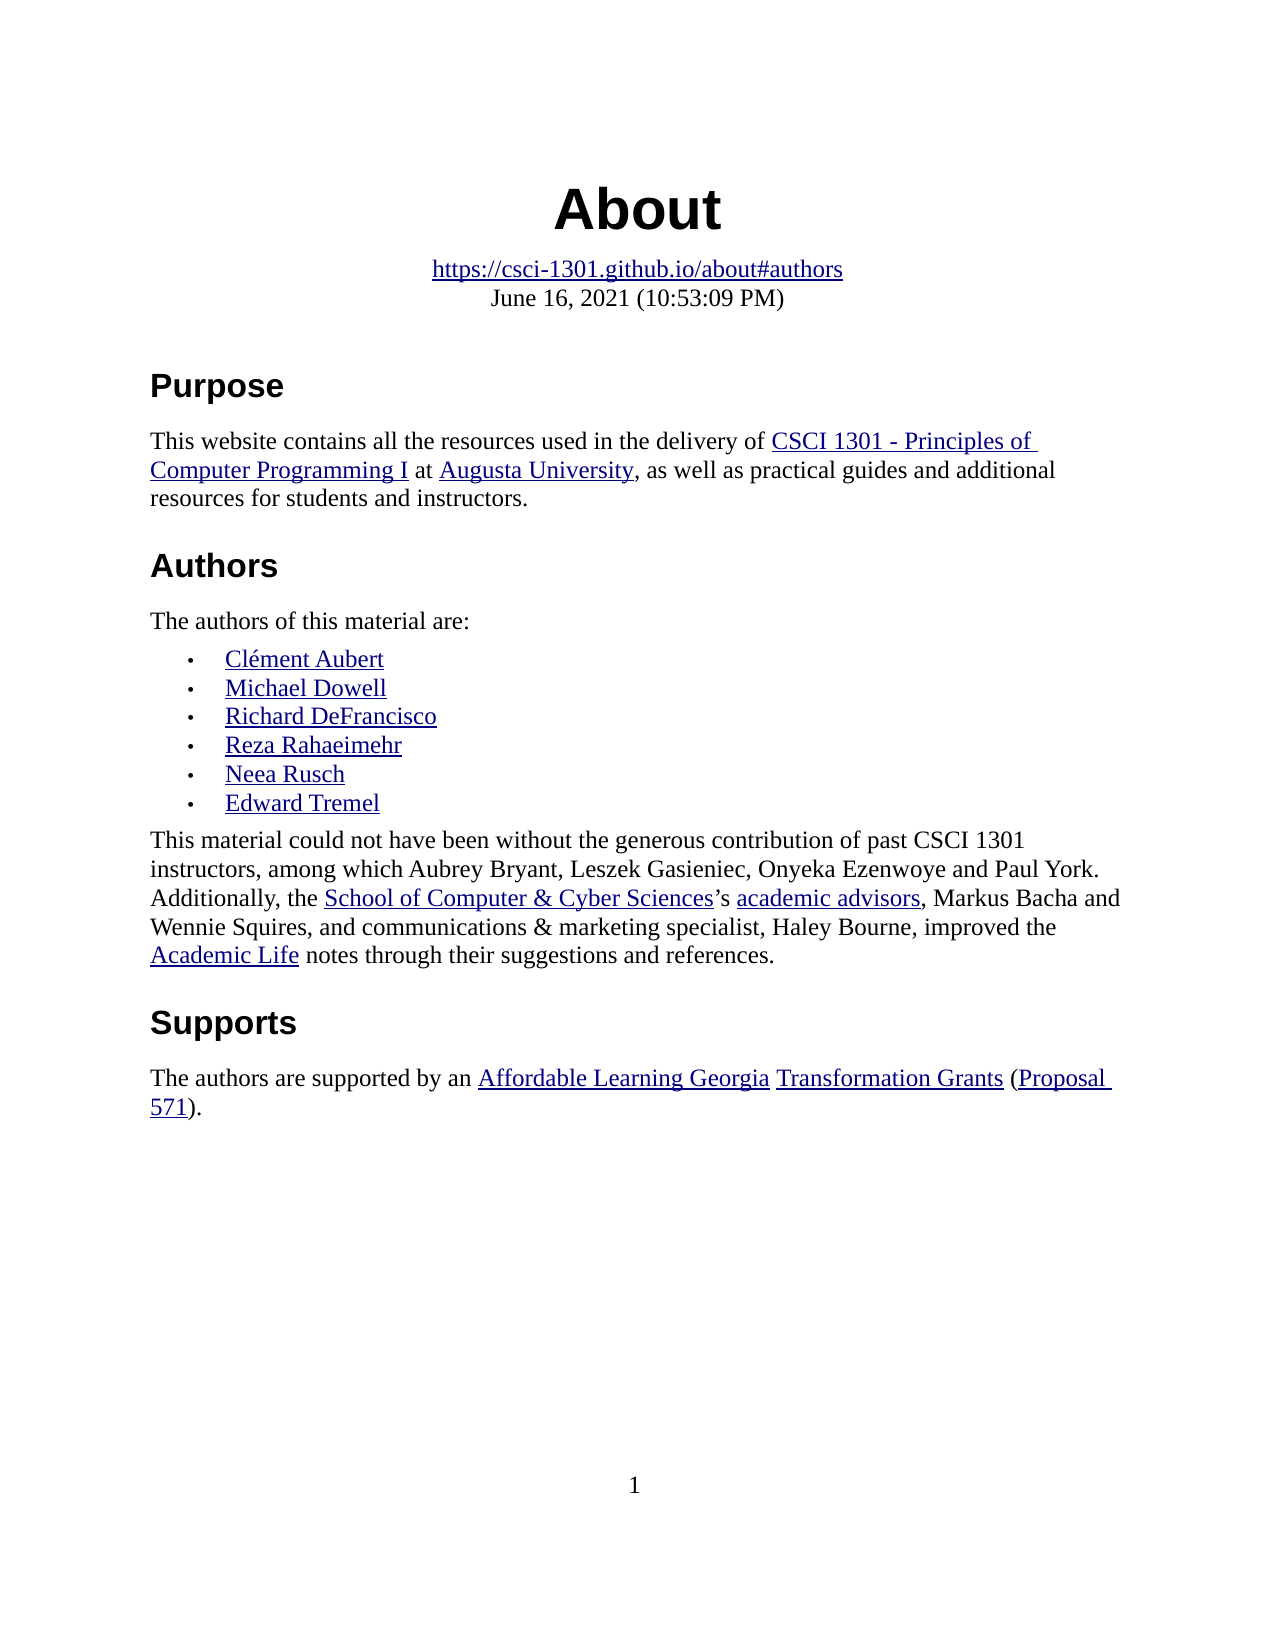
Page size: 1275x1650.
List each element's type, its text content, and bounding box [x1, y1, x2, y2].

subtitle Purpose [150, 366, 1125, 404]
list Reza Rahaeimehr [187, 730, 1125, 759]
list Edward Tremel [187, 788, 1125, 816]
text This material could not have been without the generous contribution of past CSCI 1301 instructors, among which Aubrey Bryant, Leszek Gasieniec, Onyeka Ezenwoye and Paul York. Additionally, the School of Computer & Cyber Sciences’s academic advisors, Markus Bacha and Wennie Squires, and communications & marketing specialist, Haley Bourne, improved the Academic Life notes through their suggestions and references. [150, 825, 1125, 969]
list Richard DeFrancisco [187, 701, 1125, 730]
list Clément Aubert [187, 644, 1125, 673]
subtitle Authors [150, 546, 1125, 585]
text This website contains all the resources used in the delivery of CSCI 1301 - Principles of Computer Programming I at Augusta University, as well as practical guides and additional resources for students and instructors. [150, 426, 1125, 512]
subtitle Supports [150, 1003, 1125, 1042]
text https://csci-1301.github.io/about#authors [150, 254, 1125, 283]
list Michael Dowell [187, 673, 1125, 701]
title About [150, 175, 1125, 242]
text The authors are supported by an Affordable Learning Georgia Transformation Grants (Proposal 571). [150, 1063, 1125, 1121]
text June 16, 2021 (10:53:09 PM) [150, 283, 1125, 312]
text The authors of this material are: [150, 606, 1125, 635]
list Neea Rusch [187, 759, 1125, 788]
